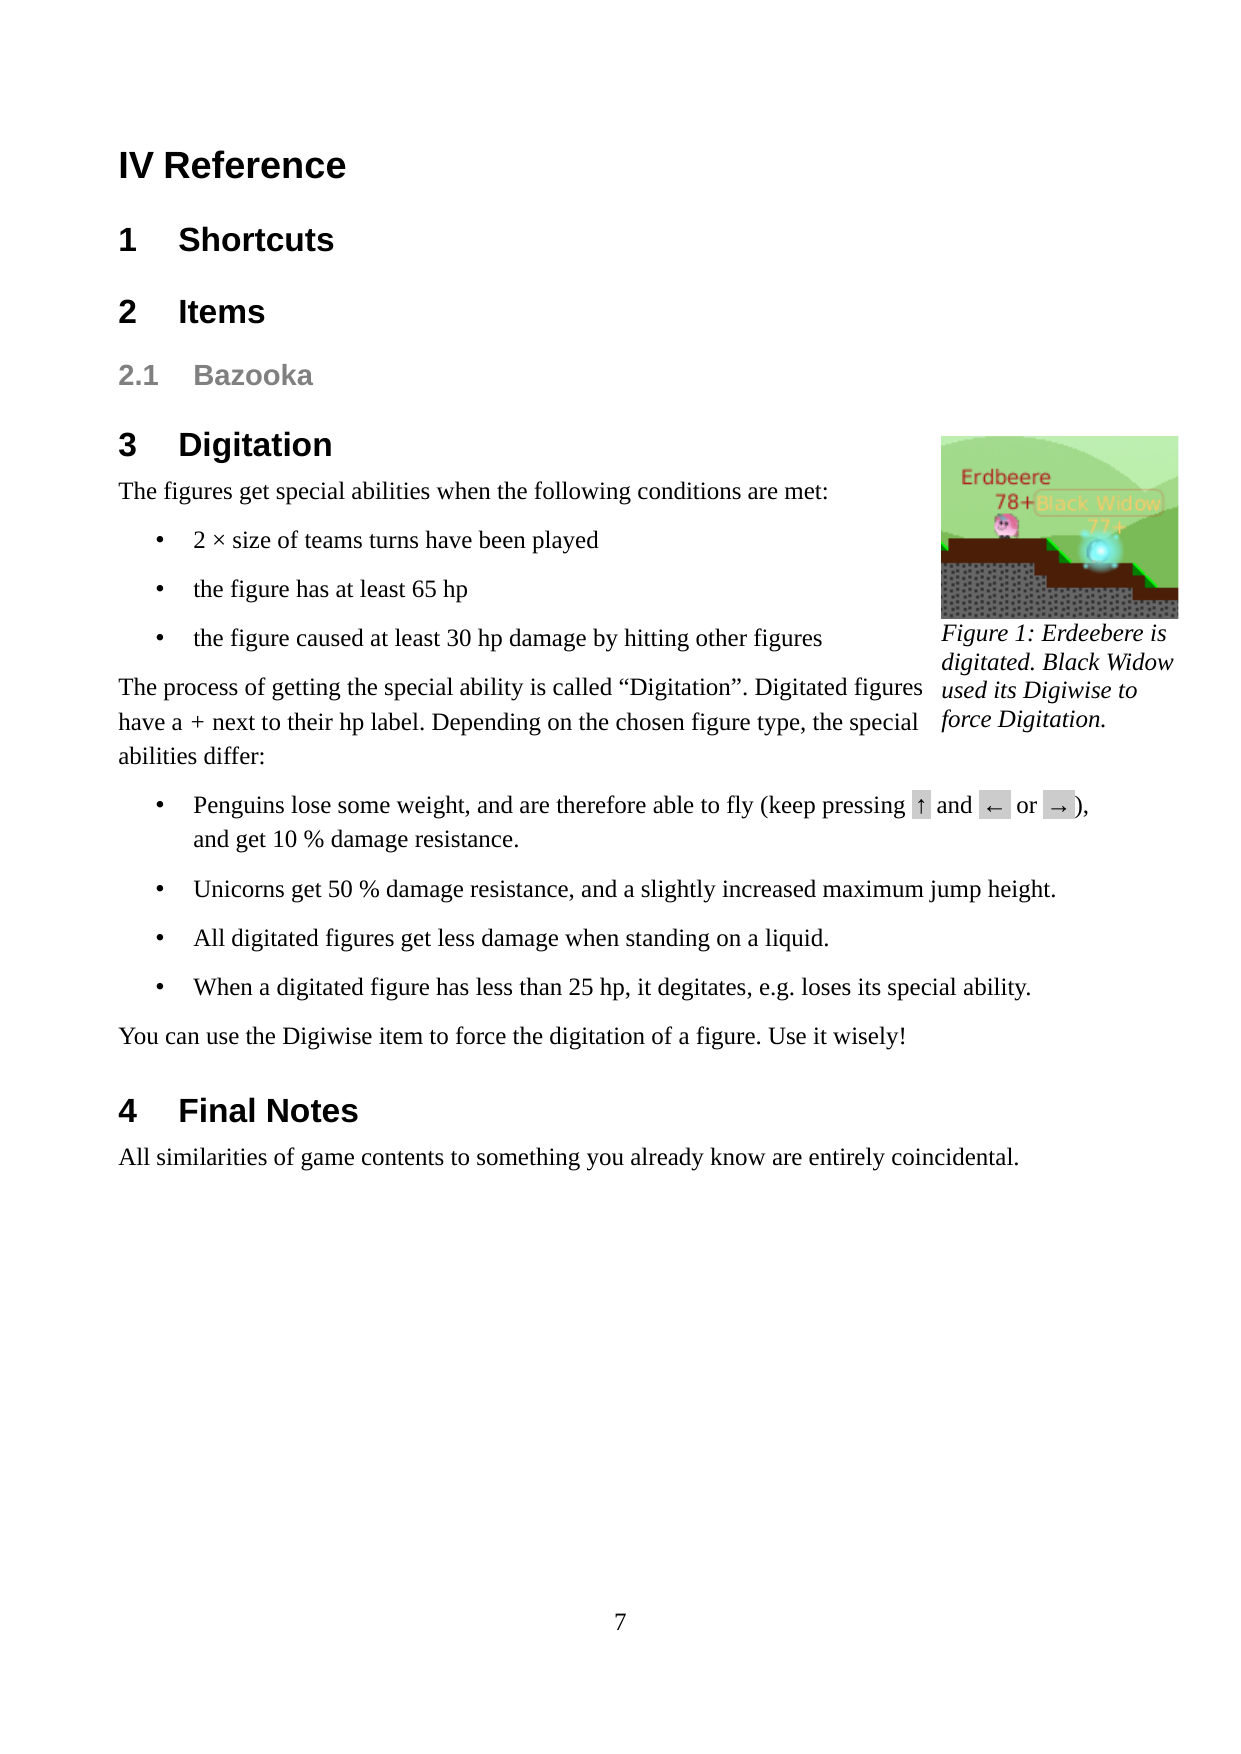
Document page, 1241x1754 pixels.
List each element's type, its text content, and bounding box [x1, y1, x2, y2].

text The process of getting the special ability is called “Digitation”. Digitated figures have a + next to their hp label. Depending on the chosen figure type, the special abilities differ: [118, 672, 1122, 770]
text You can use the Digiwise item to force the digitation of a figure. Use it wisely! [118, 1021, 1122, 1049]
list the figure has at least 65 hp [156, 574, 941, 603]
text The figures get special abilities when the following conditions are met: [118, 476, 941, 504]
subtitle Items [118, 292, 1122, 331]
subtitle Shortcuts [118, 220, 1122, 259]
list Penguins lose some weight, and are therefore able to fly (keep pressing ↑ and ← or →), and get 10 % damage resistance. [156, 790, 1122, 853]
list 2 × size of teams turns have been played [156, 525, 941, 554]
list the figure caused at least 30 hp damage by hitting other figures [156, 623, 941, 652]
picture [941, 436, 1179, 619]
subtitle Bazooka [118, 358, 1122, 391]
list Unicorns get 50 % damage resistance, and a slightly increased maximum jump height. [156, 874, 1122, 902]
subtitle Final Notes [118, 1091, 1122, 1129]
text All similarities of game contents to something you already know are entirely coincidental. [118, 1142, 1122, 1171]
subtitle Reference [118, 143, 1122, 187]
subtitle Digitation [118, 423, 1178, 463]
list All digitated figures get less damage when standing on a liquid. [156, 923, 1122, 951]
text Figure 1: Erdeebere is digitated. Black Widow used its Digiwise to force Digitation. [941, 619, 1178, 733]
list When a digitated figure has less than 25 hp, it degitates, e.g. loses its special ability. [156, 972, 1122, 1001]
